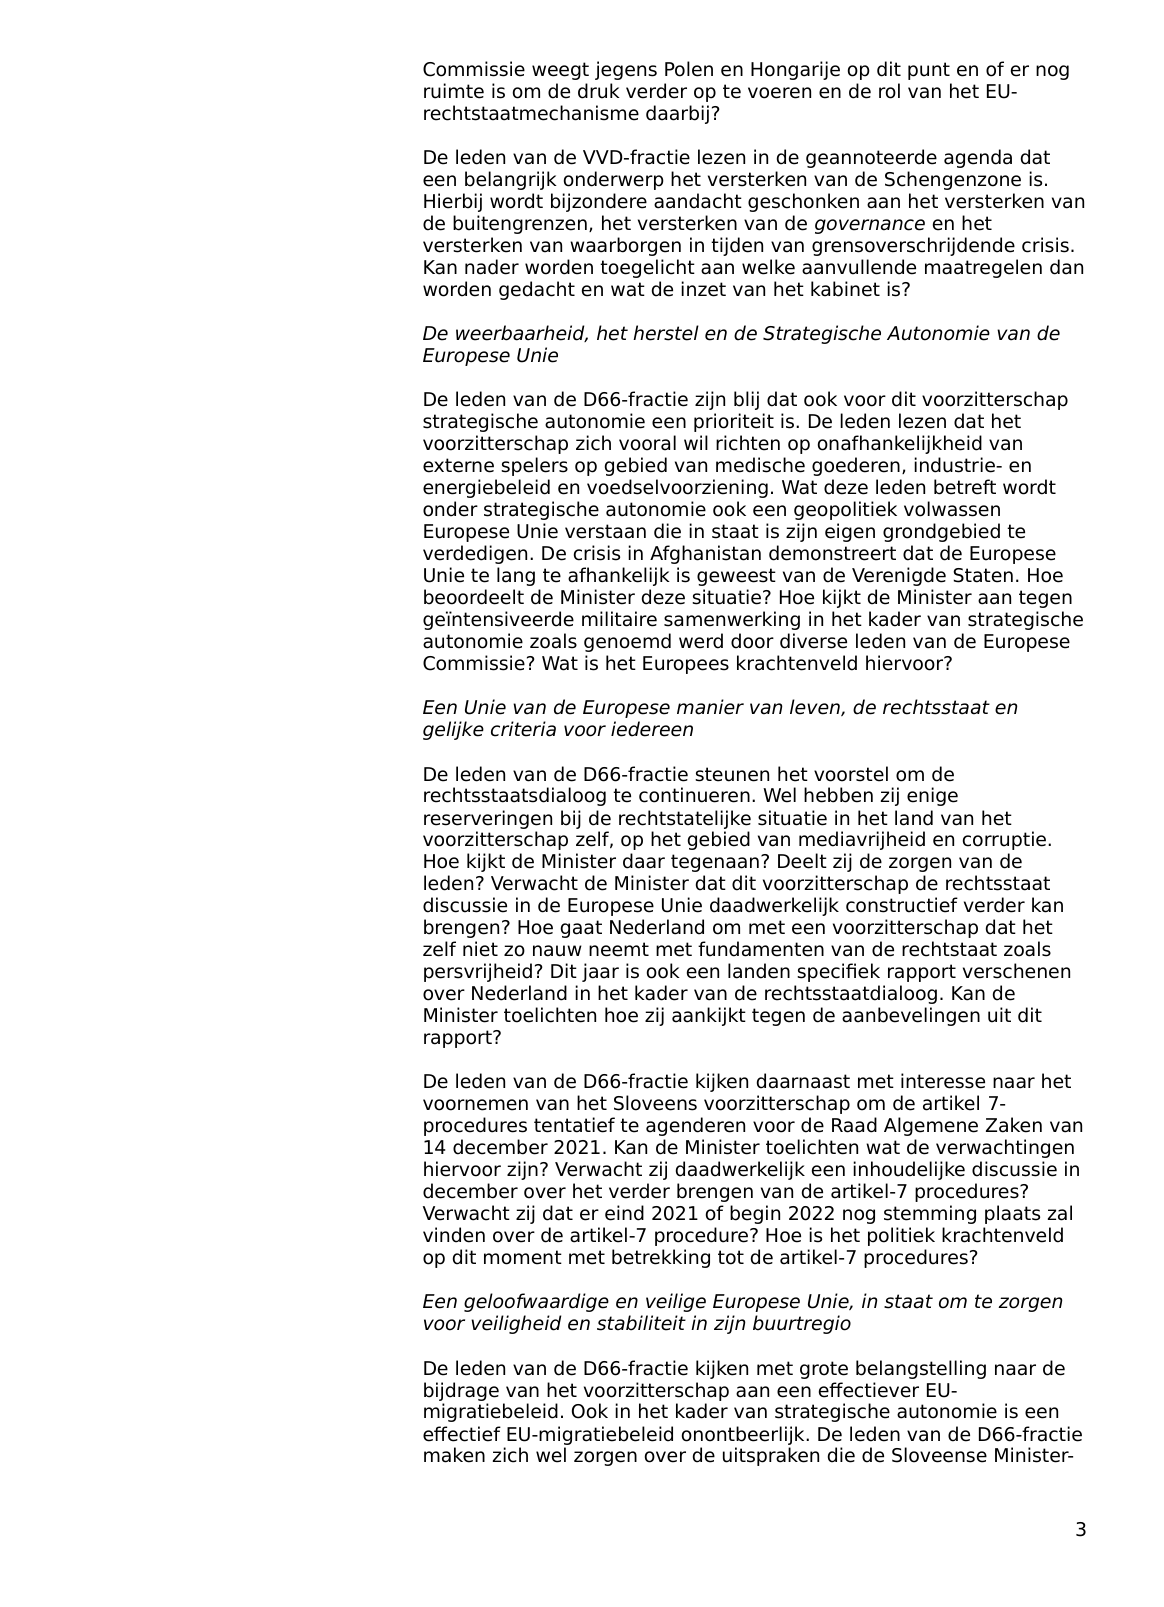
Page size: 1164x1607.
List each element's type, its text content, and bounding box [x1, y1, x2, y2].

subtitle De weerbaarheid, het herstel en de Strategische Autonomie van de Europese Unie [422, 323, 1087, 367]
subtitle Een geloofwaardige en veilige Europese Unie, in staat om te zorgen voor veiligheid en stabiliteit in zijn buurtregio [422, 1291, 1087, 1335]
text De leden van de D66-fractie steunen het voorstel om de rechtsstaatsdialoog te continueren. Wel hebben zij enige reserveringen bij de rechtstatelijke situatie in het land van het voorzitterschap zelf, op het gebied van mediavrijheid en corruptie. Hoe kijkt de Minister daar tegenaan? Deelt zij de zorgen van de leden? Verwacht de Minister dat dit voorzitterschap de rechtsstaat discussie in de Europese Unie daadwerkelijk constructief verder kan brengen? Hoe gaat Nederland om met een voorzitterschap dat het zelf niet zo nauw neemt met fundamenten van de rechtstaat zoals persvrijheid? Dit jaar is ook een landen specifiek rapport verschenen over Nederland in het kader van de rechtsstaatdialoog. Kan de Minister toelichten hoe zij aankijkt tegen de aanbevelingen uit dit rapport? [422, 763, 1087, 1049]
text De leden van de VVD-fractie lezen in de geannoteerde agenda dat een belangrijk onderwerp het versterken van de Schengenzone is. Hierbij wordt bijzondere aandacht geschonken aan het versterken van de buitengrenzen, het versterken van de governance en het versterken van waarborgen in tijden van grensoverschrijdende crisis. Kan nader worden toegelicht aan welke aanvullende maatregelen dan worden gedacht en wat de inzet van het kabinet is? [422, 147, 1087, 301]
subtitle Een Unie van de Europese manier van leven, de rechtsstaat en gelijke criteria voor iedereen [422, 697, 1087, 741]
text Commissie weegt jegens Polen en Hongarije op dit punt en of er nog ruimte is om de druk verder op te voeren en de rol van het EU-rechtstaatmechanisme daarbij? [422, 59, 1087, 125]
text De leden van de D66-fractie zijn blij dat ook voor dit voorzitterschap strategische autonomie een prioriteit is. De leden lezen dat het voorzitterschap zich vooral wil richten op onafhankelijkheid van externe spelers op gebied van medische goederen, industrie- en energiebeleid en voedselvoorziening. Wat deze leden betreft wordt onder strategische autonomie ook een geopolitiek volwassen Europese Unie verstaan die in staat is zijn eigen grondgebied te verdedigen. De crisis in Afghanistan demonstreert dat de Europese Unie te lang te afhankelijk is geweest van de Verenigde Staten. Hoe beoordeelt de Minister deze situatie? Hoe kijkt de Minister aan tegen geïntensiveerde militaire samenwerking in het kader van strategische autonomie zoals genoemd werd door diverse leden van de Europese Commissie? Wat is het Europees krachtenveld hiervoor? [422, 389, 1087, 675]
text De leden van de D66-fractie kijken daarnaast met interesse naar het voornemen van het Sloveens voorzitterschap om de artikel 7-procedures tentatief te agenderen voor de Raad Algemene Zaken van 14 december 2021. Kan de Minister toelichten wat de verwachtingen hiervoor zijn? Verwacht zij daadwerkelijk een inhoudelijke discussie in december over het verder brengen van de artikel-7 procedures? Verwacht zij dat er eind 2021 of begin 2022 nog stemming plaats zal vinden over de artikel-7 procedure? Hoe is het politiek krachtenveld op dit moment met betrekking tot de artikel-7 procedures? [422, 1071, 1087, 1269]
text De leden van de D66-fractie kijken met grote belangstelling naar de bijdrage van het voorzitterschap aan een effectiever EU-migratiebeleid. Ook in het kader van strategische autonomie is een effectief EU-migratiebeleid onontbeerlijk. De leden van de D66-fractie maken zich wel zorgen over de uitspraken die de Sloveense Minister- [422, 1357, 1087, 1467]
